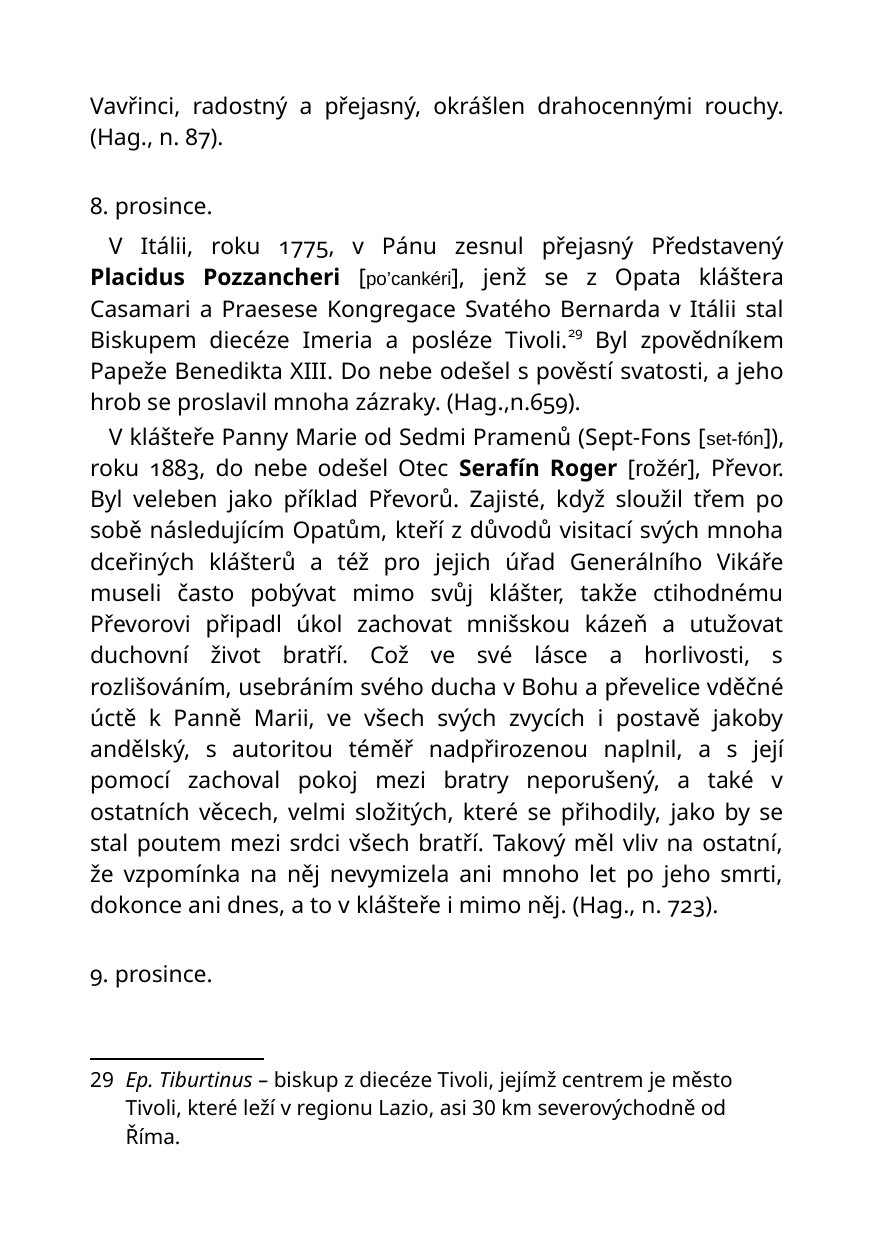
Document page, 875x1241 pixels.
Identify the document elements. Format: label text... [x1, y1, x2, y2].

text 8. prosince. [90, 190, 784, 221]
text Vavřinci, radostný a přejasný, okrášlen drahocennými rouchy. (Hag., n. 87). [90, 90, 784, 152]
text Ep. Tiburtinus – biskup z diecéze Tivoli, jejímž centrem je město Tivoli, které leží v regionu Lazio, asi 30 km severovýchodně od Říma. [90, 1065, 784, 1150]
text V klášteře Panny Marie od Sedmi Pramenů (Sept-Fons [set-fón]), roku 1883, do nebe odešel Otec Serafín Roger [rožér], Převor. Byl veleben jako příklad Převorů. Zajisté, když sloužil třem po sobě následujícím Opatům, kteří z důvodů visitací svých mnoha dceřiných klášterů a též pro jejich úřad Generálního Vikáře museli často pobývat mimo svůj klášter, takže ctihodnému Převorovi připadl úkol zachovat mnišskou kázeň a utužovat duchovní život bratří. Což ve své lásce a horlivosti, s rozlišováním, usebráním svého ducha v Bohu a převelice vděčné úctě k Panně Marii, ve všech svých zvycích i postavě jakoby andělský, s autoritou téměř nadpřirozenou naplnil, a s její pomocí zachoval pokoj mezi bratry neporušený, a také v ostatních věcech, velmi složitých, které se přihodily, jako by se stal poutem mezi srdci všech bratří. Takový měl vliv na ostatní, že vzpomínka na něj nevymizela ani mnoho let po jeho smrti, dokonce ani dnes, a to v klášteře i mimo něj. (Hag., n. 723). [90, 421, 784, 921]
text V Itálii, roku 1775, v Pánu zesnul přejasný Představený Placidus Pozzancheri [po’cankéri], jenž se z Opata kláštera Casamari a Praesese Kongregace Svatého Bernarda v Itálii stal Biskupem diecéze Imeria a posléze Tivoli. Byl zpovědníkem Papeže Benedikta XIII. Do nebe odešel s pověstí svatosti, a jeho hrob se proslavil mnoha zázraky. (Hag.,n.659). [90, 230, 784, 417]
text 9. prosince. [90, 958, 784, 989]
